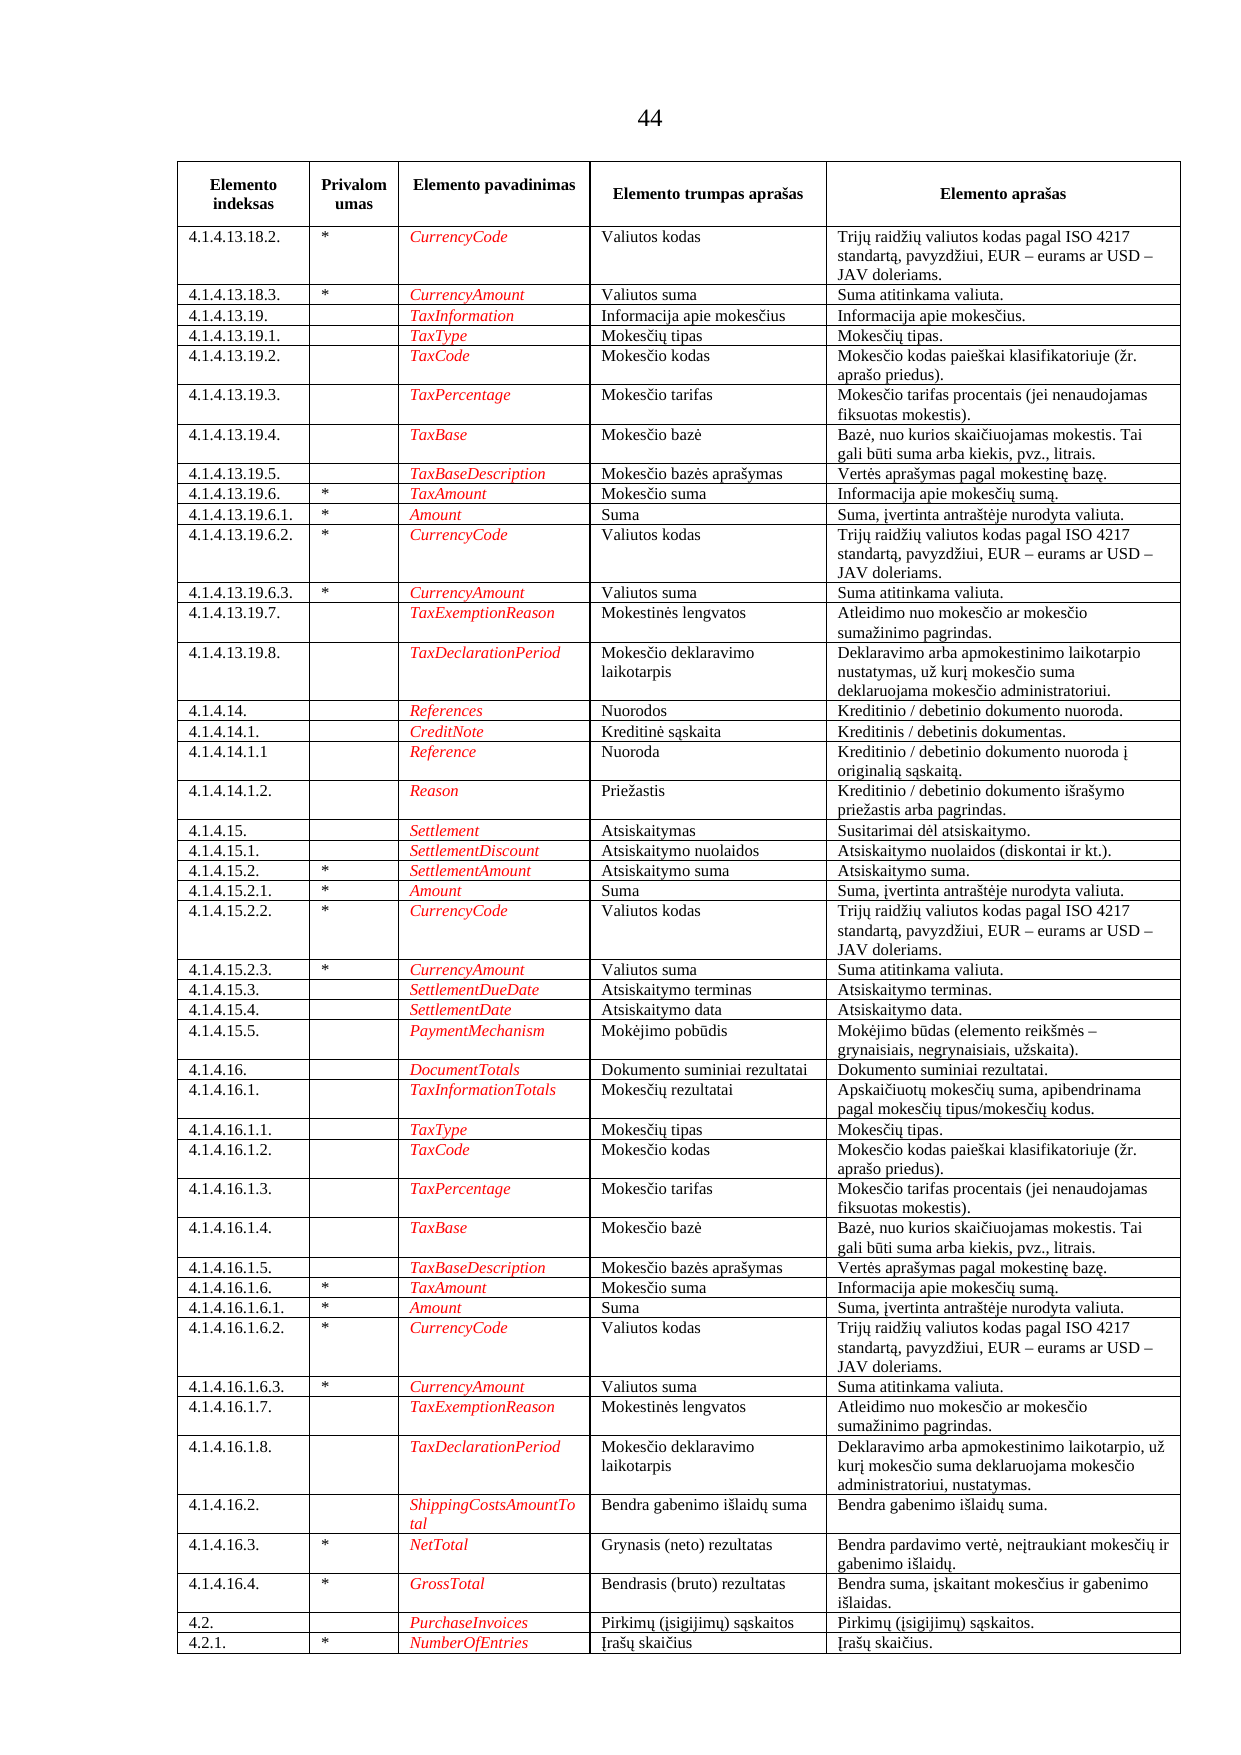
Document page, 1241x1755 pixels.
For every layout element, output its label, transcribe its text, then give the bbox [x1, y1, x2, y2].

table_cell Trijų raidžių valiutos kodas pagal ISO 4217 standartą, pavyzdžiui, EUR – eurams ar USD – JAV doleriams. [827, 525, 1180, 582]
table_cell [310, 1436, 398, 1494]
table_cell 4.1.4.13.19.7. [178, 603, 309, 642]
table_cell 4.1.4.13.19.6.2. [178, 525, 309, 582]
table_cell Mokesčių tipas. [827, 1119, 1180, 1138]
table_cell * [310, 1278, 398, 1297]
table_cell 4.1.4.16.1.5. [178, 1258, 309, 1277]
table_cell [310, 385, 398, 423]
table_cell [310, 980, 398, 999]
table_cell TaxCode [399, 1140, 589, 1178]
table_cell TaxBase [399, 425, 589, 463]
table_cell Mokesčio kodas paieškai klasifikatoriuje (žr. aprašo priedus). [827, 1140, 1180, 1178]
table_cell Pirkimų (įsigijimų) sąskaitos [591, 1613, 826, 1632]
table_cell Atsiskaitymo suma. [827, 861, 1180, 880]
table_cell Amount [399, 504, 589, 523]
table_cell ShippingCostsAmountTotal [399, 1495, 589, 1533]
table_cell Kreditinio / debetinio dokumento išrašymo priežastis arba pagrindas. [827, 781, 1180, 819]
table_cell Atsiskaitymo terminas [591, 980, 826, 999]
table_cell [310, 1000, 398, 1019]
table_cell * [310, 504, 398, 523]
table_cell Informacija apie mokesčius [591, 305, 826, 324]
table_cell [310, 1258, 398, 1277]
table_cell [310, 1020, 398, 1059]
table_cell Nuorodos [591, 701, 826, 720]
table_cell DocumentTotals [399, 1060, 589, 1079]
table_cell 4.1.4.15.2.2. [178, 901, 309, 959]
table_cell 4.1.4.13.18.2. [178, 227, 309, 284]
table_cell 4.1.4.15.5. [178, 1020, 309, 1059]
table_cell Valiutos kodas [591, 1318, 826, 1376]
table_cell Priežastis [591, 781, 826, 819]
table_cell Mokesčio tarifas [591, 1179, 826, 1217]
table_cell * [310, 1377, 398, 1396]
table_cell CurrencyCode [399, 901, 589, 959]
table_cell [310, 1397, 398, 1435]
table_cell TaxPercentage [399, 385, 589, 423]
table_cell Pirkimų (įsigijimų) sąskaitos. [827, 1613, 1180, 1632]
table_cell Dokumento suminiai rezultatai [591, 1060, 826, 1079]
table_cell Mokesčio tarifas procentais (jei nenaudojamas fiksuotas mokestis). [827, 1179, 1180, 1217]
table_cell Atsiskaitymo data. [827, 1000, 1180, 1019]
table_cell * [310, 1633, 398, 1652]
table_cell 4.1.4.15. [178, 820, 309, 839]
table_cell Amount [399, 881, 589, 900]
table_cell CurrencyAmount [399, 960, 589, 979]
table_cell Informacija apie mokesčius. [827, 305, 1180, 324]
table_cell * [310, 881, 398, 900]
table_cell TaxCode [399, 346, 589, 384]
table_cell Atsiskaitymas [591, 820, 826, 839]
table_cell Suma [591, 1298, 826, 1317]
table_cell 4.1.4.13.19.6.1. [178, 504, 309, 523]
table_cell Kreditinio / debetinio dokumento nuoroda. [827, 701, 1180, 720]
table_cell 4.1.4.15.4. [178, 1000, 309, 1019]
table_cell 4.1.4.16.1. [178, 1080, 309, 1118]
table_cell 4.1.4.13.19.1. [178, 326, 309, 345]
table_cell Suma atitinkama valiuta. [827, 1377, 1180, 1396]
table_cell Mokesčio deklaravimo laikotarpis [591, 1436, 826, 1494]
table_cell TaxBaseDescription [399, 1258, 589, 1277]
table_cell Bendra suma, įskaitant mokesčius ir gabenimo išlaidas. [827, 1574, 1180, 1612]
table_cell SettlementDiscount [399, 841, 589, 860]
table_cell 4.1.4.15.3. [178, 980, 309, 999]
table_cell Bazė, nuo kurios skaičiuojamas mokestis. Tai gali būti suma arba kiekis, pvz., litrais. [827, 425, 1180, 463]
table_cell 4.2.1. [178, 1633, 309, 1652]
table_cell [310, 781, 398, 819]
table_cell Susitarimai dėl atsiskaitymo. [827, 820, 1180, 839]
table_cell TaxDeclarationPeriod [399, 1436, 589, 1494]
table_cell CurrencyCode [399, 227, 589, 284]
table_cell 4.1.4.13.19.6.3. [178, 583, 309, 602]
table_cell [310, 346, 398, 384]
table_cell 4.1.4.13.19.3. [178, 385, 309, 423]
table_cell TaxBaseDescription [399, 464, 589, 483]
table_cell 4.1.4.16.1.8. [178, 1436, 309, 1494]
table_cell Kreditinė sąskaita [591, 721, 826, 741]
table_header Elemento pavadinimas [399, 162, 589, 226]
table_cell Atleidimo nuo mokesčio ar mokesčio sumažinimo pagrindas. [827, 1397, 1180, 1435]
table_cell TaxDeclarationPeriod [399, 643, 589, 700]
table_cell TaxInformation [399, 305, 589, 324]
table_cell Apskaičiuotų mokesčių suma, apibendrinama pagal mokesčių tipus/mokesčių kodus. [827, 1080, 1180, 1118]
table_cell PaymentMechanism [399, 1020, 589, 1059]
table_cell [310, 643, 398, 700]
table_cell Informacija apie mokesčių sumą. [827, 484, 1180, 503]
table_cell Mokesčio kodas paieškai klasifikatoriuje (žr. aprašo priedus). [827, 346, 1180, 384]
table_cell 4.1.4.13.18.3. [178, 285, 309, 304]
table_cell 4.1.4.15.2.1. [178, 881, 309, 900]
table_cell Mokesčio bazė [591, 425, 826, 463]
table_cell 4.1.4.15.2.3. [178, 960, 309, 979]
table_cell Mokesčio kodas [591, 1140, 826, 1178]
table_cell Bazė, nuo kurios skaičiuojamas mokestis. Tai gali būti suma arba kiekis, pvz., litrais. [827, 1218, 1180, 1257]
table_header Elemento trumpas aprašas [591, 162, 826, 226]
table_cell References [399, 701, 589, 720]
table_cell TaxType [399, 326, 589, 345]
table_cell CurrencyCode [399, 525, 589, 582]
table_header Privalomumas [310, 162, 398, 226]
table_header Elemento aprašas [827, 162, 1180, 226]
table_cell NetTotal [399, 1534, 589, 1573]
table_cell Deklaravimo arba apmokestinimo laikotarpio, už kurį mokesčio suma deklaruojama mokesčio administratoriui, nustatymas. [827, 1436, 1180, 1494]
table_cell * [310, 960, 398, 979]
table_cell [310, 1495, 398, 1533]
table_cell Vertės aprašymas pagal mokestinę bazę. [827, 1258, 1180, 1277]
table_cell Suma [591, 504, 826, 523]
table_cell 4.1.4.16.4. [178, 1574, 309, 1612]
table_cell Trijų raidžių valiutos kodas pagal ISO 4217 standartą, pavyzdžiui, EUR – eurams ar USD –JAV doleriams. [827, 901, 1180, 959]
table_cell [310, 425, 398, 463]
table_cell [310, 820, 398, 839]
table_cell Vertės aprašymas pagal mokestinę bazę. [827, 464, 1180, 483]
table_cell Atsiskaitymo suma [591, 861, 826, 880]
table_cell 4.1.4.16.3. [178, 1534, 309, 1573]
table_cell Amount [399, 1298, 589, 1317]
table_cell 4.1.4.13.19.4. [178, 425, 309, 463]
table_cell * [310, 1534, 398, 1573]
table_cell Mokesčio bazė [591, 1218, 826, 1257]
table_header Elemento indeksas [178, 162, 309, 226]
table_cell 4.1.4.16.1.6.2. [178, 1318, 309, 1376]
table_cell * [310, 227, 398, 284]
table_cell Trijų raidžių valiutos kodas pagal ISO 4217 standartą, pavyzdžiui, EUR – eurams ar USD – JAV doleriams. [827, 227, 1180, 284]
table_cell * [310, 861, 398, 880]
table_cell 4.1.4.13.19.2. [178, 346, 309, 384]
table_cell Settlement [399, 820, 589, 839]
table_cell CurrencyAmount [399, 285, 589, 304]
table_cell 4.1.4.16. [178, 1060, 309, 1079]
table_cell Suma atitinkama valiuta. [827, 285, 1180, 304]
table_cell CurrencyAmount [399, 1377, 589, 1396]
table_cell Įrašų skaičius [591, 1633, 826, 1652]
table_cell 4.1.4.15.1. [178, 841, 309, 860]
table_cell Deklaravimo arba apmokestinimo laikotarpio nustatymas, už kurį mokesčio suma deklaruojama mokesčio administratoriui. [827, 643, 1180, 700]
table_cell * [310, 583, 398, 602]
table_cell [310, 464, 398, 483]
table_cell TaxBase [399, 1218, 589, 1257]
table_cell [310, 721, 398, 741]
table_cell [310, 1218, 398, 1257]
table_cell TaxExemptionReason [399, 603, 589, 642]
table_cell Kreditinio / debetinio dokumento nuoroda į originalią sąskaitą. [827, 742, 1180, 780]
table_cell 4.1.4.13.19.5. [178, 464, 309, 483]
table_cell Reference [399, 742, 589, 780]
table_cell [310, 1060, 398, 1079]
table_cell 4.1.4.13.19.8. [178, 643, 309, 700]
table_cell [310, 1080, 398, 1118]
table_cell * [310, 1298, 398, 1317]
table_cell Mokesčio tarifas [591, 385, 826, 423]
table_cell Kreditinis / debetinis dokumentas. [827, 721, 1180, 741]
table_cell Mokesčio bazės aprašymas [591, 1258, 826, 1277]
table_cell [310, 603, 398, 642]
table_cell Mokėjimo būdas (elemento reikšmės – grynaisiais, negrynaisiais, užskaita). [827, 1020, 1180, 1059]
table_cell PurchaseInvoices [399, 1613, 589, 1632]
table_cell CurrencyAmount [399, 583, 589, 602]
table_cell Mokėjimo pobūdis [591, 1020, 826, 1059]
table_cell Atsiskaitymo nuolaidos [591, 841, 826, 860]
table_cell Bendra gabenimo išlaidų suma. [827, 1495, 1180, 1533]
table_cell 4.1.4.16.1.7. [178, 1397, 309, 1435]
table_cell 4.1.4.16.1.6.3. [178, 1377, 309, 1396]
table_cell * [310, 484, 398, 503]
table_cell 4.1.4.14. [178, 701, 309, 720]
table_cell [310, 1179, 398, 1217]
table_cell SettlementAmount [399, 861, 589, 880]
table_cell Suma, įvertinta antraštėje nurodyta valiuta. [827, 504, 1180, 523]
table_cell NumberOfEntries [399, 1633, 589, 1652]
table_cell [310, 1613, 398, 1632]
table_cell SettlementDate [399, 1000, 589, 1019]
table_cell SettlementDueDate [399, 980, 589, 999]
table_cell Suma atitinkama valiuta. [827, 583, 1180, 602]
table_cell [310, 1140, 398, 1178]
table_cell Dokumento suminiai rezultatai. [827, 1060, 1180, 1079]
table_cell Mokesčių rezultatai [591, 1080, 826, 1118]
table_cell [310, 326, 398, 345]
table_cell Suma, įvertinta antraštėje nurodyta valiuta. [827, 1298, 1180, 1317]
table_cell Mokesčių tipas. [827, 326, 1180, 345]
table_cell Mokesčio bazės aprašymas [591, 464, 826, 483]
table_cell Trijų raidžių valiutos kodas pagal ISO 4217 standartą, pavyzdžiui, EUR – eurams ar USD – JAV doleriams. [827, 1318, 1180, 1376]
table_cell [310, 1119, 398, 1138]
table_cell 4.1.4.16.1.2. [178, 1140, 309, 1178]
table_cell TaxAmount [399, 1278, 589, 1297]
table_cell Valiutos suma [591, 285, 826, 304]
table_cell Atsiskaitymo terminas. [827, 980, 1180, 999]
table_cell Suma, įvertinta antraštėje nurodyta valiuta. [827, 881, 1180, 900]
table_cell Valiutos suma [591, 583, 826, 602]
table_cell CreditNote [399, 721, 589, 741]
table_cell [310, 305, 398, 324]
table_cell TaxType [399, 1119, 589, 1138]
table_cell 4.1.4.16.1.1. [178, 1119, 309, 1138]
table_cell TaxPercentage [399, 1179, 589, 1217]
table_cell Mokestinės lengvatos [591, 603, 826, 642]
table_cell Reason [399, 781, 589, 819]
table_cell Mokesčio deklaravimo laikotarpis [591, 643, 826, 700]
table_cell Valiutos kodas [591, 901, 826, 959]
table_cell GrossTotal [399, 1574, 589, 1612]
table_cell Atsiskaitymo data [591, 1000, 826, 1019]
table_cell 4.1.4.13.19.6. [178, 484, 309, 503]
table_cell Suma atitinkama valiuta. [827, 960, 1180, 979]
table_cell Mokestinės lengvatos [591, 1397, 826, 1435]
table_cell Valiutos kodas [591, 227, 826, 284]
table_cell 4.2. [178, 1613, 309, 1632]
table_cell Valiutos suma [591, 960, 826, 979]
table_cell Suma [591, 881, 826, 900]
table_cell 4.1.4.16.1.3. [178, 1179, 309, 1217]
table_cell Valiutos kodas [591, 525, 826, 582]
table_cell 4.1.4.16.1.6.1. [178, 1298, 309, 1317]
table_cell Nuoroda [591, 742, 826, 780]
table_cell 4.1.4.16.1.4. [178, 1218, 309, 1257]
table_cell Mokesčio tarifas procentais (jei nenaudojamas fiksuotas mokestis). [827, 385, 1180, 423]
table_cell TaxAmount [399, 484, 589, 503]
table_cell 4.1.4.16.2. [178, 1495, 309, 1533]
table_cell * [310, 525, 398, 582]
table_cell Įrašų skaičius. [827, 1633, 1180, 1652]
table_cell 4.1.4.14.1. [178, 721, 309, 741]
table_cell [310, 742, 398, 780]
table_cell Bendra pardavimo vertė, neįtraukiant mokesčių ir gabenimo išlaidų. [827, 1534, 1180, 1573]
table_cell CurrencyCode [399, 1318, 589, 1376]
table_cell Valiutos suma [591, 1377, 826, 1396]
table_cell 4.1.4.15.2. [178, 861, 309, 880]
table_cell TaxExemptionReason [399, 1397, 589, 1435]
table_cell Mokesčio suma [591, 484, 826, 503]
table_cell 4.1.4.14.1.1 [178, 742, 309, 780]
table_cell 4.1.4.16.1.6. [178, 1278, 309, 1297]
table_cell Mokesčio kodas [591, 346, 826, 384]
table_cell [310, 841, 398, 860]
table_cell Atleidimo nuo mokesčio ar mokesčio sumažinimo pagrindas. [827, 603, 1180, 642]
table_cell * [310, 285, 398, 304]
table_cell [310, 701, 398, 720]
table_cell Informacija apie mokesčių sumą. [827, 1278, 1180, 1297]
table_cell Mokesčių tipas [591, 326, 826, 345]
table_cell * [310, 1318, 398, 1376]
table_cell 4.1.4.13.19. [178, 305, 309, 324]
table_cell Bendrasis (bruto) rezultatas [591, 1574, 826, 1612]
table_cell 4.1.4.14.1.2. [178, 781, 309, 819]
table_cell Atsiskaitymo nuolaidos (diskontai ir kt.). [827, 841, 1180, 860]
table_cell Grynasis (neto) rezultatas [591, 1534, 826, 1573]
table_cell Mokesčių tipas [591, 1119, 826, 1138]
table_cell * [310, 901, 398, 959]
table_cell * [310, 1574, 398, 1612]
table_cell Mokesčio suma [591, 1278, 826, 1297]
table_cell TaxInformationTotals [399, 1080, 589, 1118]
table_cell Bendra gabenimo išlaidų suma [591, 1495, 826, 1533]
